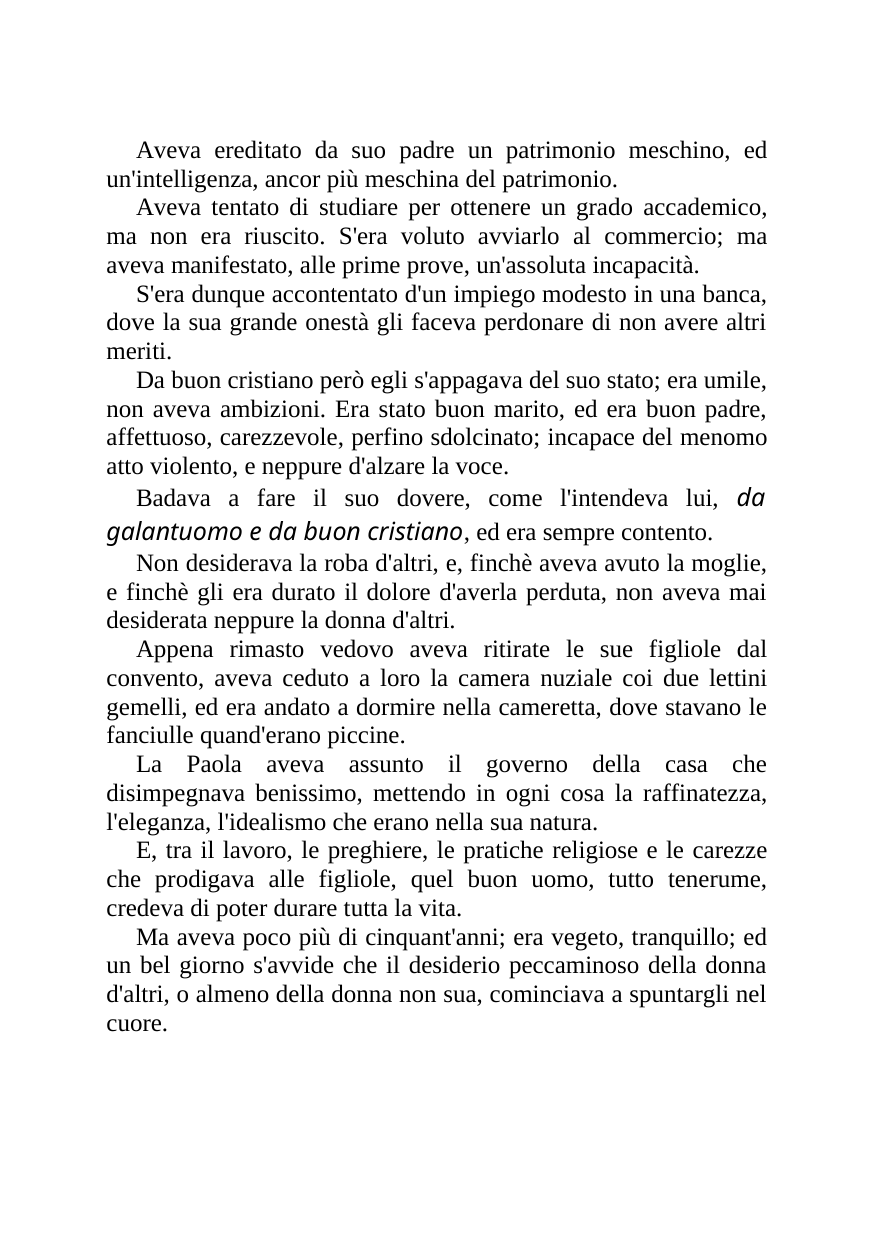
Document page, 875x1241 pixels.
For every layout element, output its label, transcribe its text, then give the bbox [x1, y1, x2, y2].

text E, tra il lavoro, le preghiere, le pratiche religiose e le carezze che prodigava alle figliole, quel buon uomo, tutto tenerume, credeva di poter durare tutta la vita. [106, 836, 768, 922]
text Aveva tentato di studiare per ottenere un grado accademico, ma non era riuscito. S'era voluto avviarlo al commercio; ma aveva manifestato, alle prime prove, un'assoluta incapacità. [106, 192, 768, 279]
text Appena rimasto vedovo aveva ritirate le sue figliole dal convento, aveva ceduto a loro la camera nuziale coi due lettini gemelli, ed era andato a dormire nella cameretta, dove stavano le fanciulle quand'erano piccine. [106, 634, 768, 749]
text Badava a fare il suo dovere, come l'intendeva lui, da galantuomo e da buon cristiano, ed era sempre contento. [106, 480, 768, 548]
text Non desiderava la roba d'altri, e, finchè aveva avuto la moglie, e finchè gli era durato il dolore d'averla perduta, non aveva mai desiderata neppure la donna d'altri. [106, 548, 768, 634]
text S'era dunque accontentato d'un impiego modesto in una banca, dove la sua grande onestà gli faceva perdonare di non avere altri meriti. [106, 279, 768, 365]
text Ma aveva poco più di cinquant'anni; era vegeto, tranquillo; ed un bel giorno s'avvide che il desiderio peccaminoso della donna d'altri, o almeno della donna non sua, cominciava a spuntargli nel cuore. [106, 922, 768, 1037]
text Da buon cristiano però egli s'appagava del suo stato; era umile, non aveva ambizioni. Era stato buon marito, ed era buon padre, affettuoso, carezzevole, perfino sdolcinato; incapace del menomo atto violento, e neppure d'alzare la voce. [106, 365, 768, 480]
text La Paola aveva assunto il governo della casa che disimpegnava benissimo, mettendo in ogni cosa la raffinatezza, l'eleganza, l'idealismo che erano nella sua natura. [106, 749, 768, 836]
text Aveva ereditato da suo padre un patrimonio meschino, ed un'intelligenza, ancor più meschina del patrimonio. [106, 135, 768, 192]
